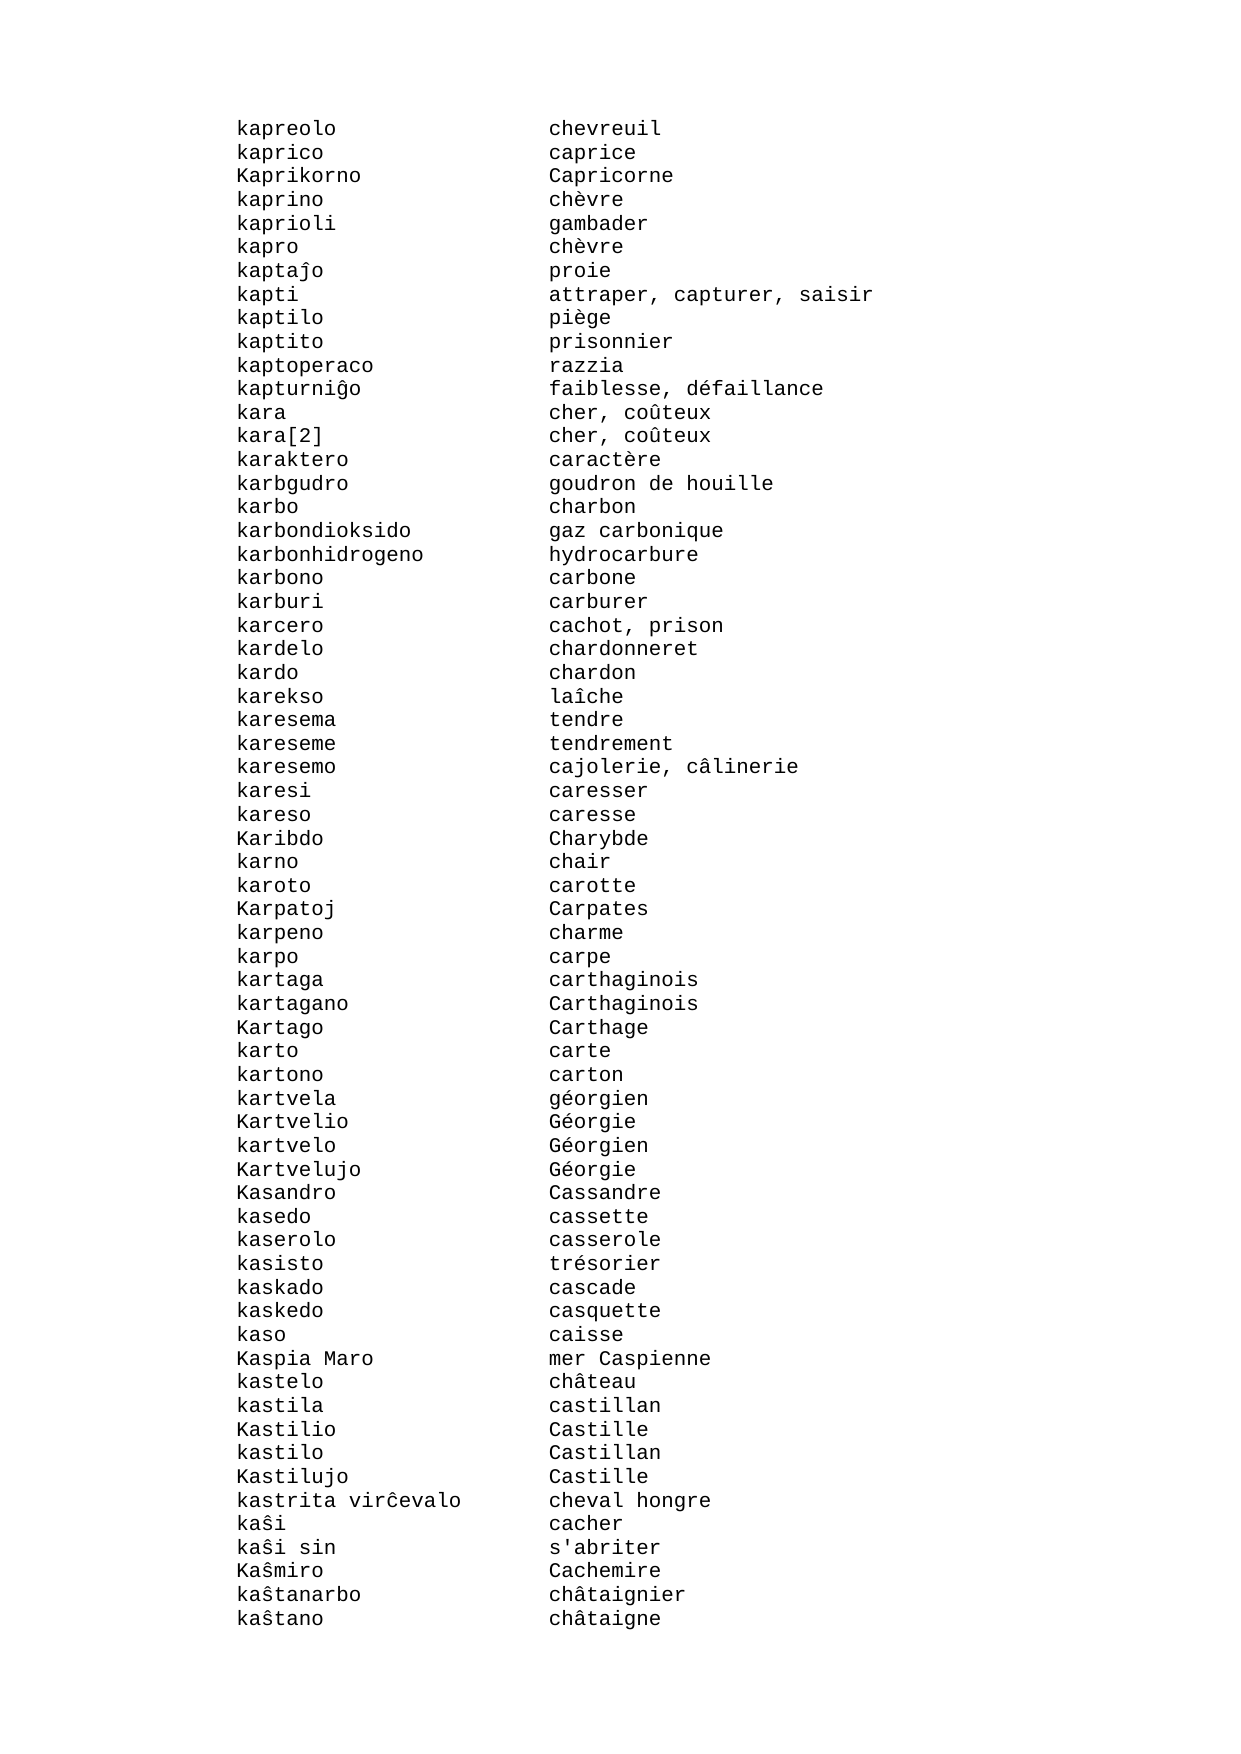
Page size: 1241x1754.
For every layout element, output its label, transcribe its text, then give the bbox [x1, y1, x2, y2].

text kartono carton [236, 1064, 1004, 1088]
text kasedo cassette [236, 1206, 1004, 1229]
text kartvela géorgien [236, 1088, 1004, 1111]
text karesema tendre [236, 709, 1004, 733]
text karesi caresser [236, 780, 1004, 804]
text kaserolo casserole [236, 1229, 1004, 1253]
text karbo charbon [236, 496, 1004, 520]
text kastilo Castillan [236, 1442, 1004, 1466]
text Kastilio Castille [236, 1419, 1004, 1442]
text kaskedo casquette [236, 1300, 1004, 1324]
text karbondioksido gaz carbonique [236, 520, 1004, 544]
text kardo chardon [236, 662, 1004, 686]
text kaŝtano châtaigne [236, 1608, 1004, 1631]
text kastelo château [236, 1371, 1004, 1395]
text kapro chèvre [236, 236, 1004, 260]
text karburi carburer [236, 591, 1004, 615]
text kaŝi cacher [236, 1513, 1004, 1537]
text kareso caresse [236, 804, 1004, 827]
text karpo carpe [236, 946, 1004, 969]
text kaprico caprice [236, 142, 1004, 165]
text kastrita virĉevalo cheval hongre [236, 1489, 1004, 1513]
text kapti attraper, capturer, saisir [236, 284, 1004, 307]
text kara cher, coûteux [236, 402, 1004, 426]
text Kastilujo Castille [236, 1466, 1004, 1489]
text kapreolo chevreuil [236, 118, 1004, 142]
text karbgudro goudron de houille [236, 473, 1004, 496]
text Kartvelujo Géorgie [236, 1158, 1004, 1182]
text kardelo chardonneret [236, 638, 1004, 662]
text kartvelo Géorgien [236, 1135, 1004, 1158]
text Karibdo Charybde [236, 827, 1004, 851]
text karbono carbone [236, 567, 1004, 591]
text karesemo cajolerie, câlinerie [236, 757, 1004, 780]
text Kartago Carthage [236, 1017, 1004, 1040]
text kaprino chèvre [236, 189, 1004, 213]
text kaŝtanarbo châtaignier [236, 1584, 1004, 1608]
text kaso caisse [236, 1324, 1004, 1348]
text kaprioli gambader [236, 213, 1004, 236]
text karto carte [236, 1040, 1004, 1064]
text kaskado cascade [236, 1277, 1004, 1300]
text kaptilo piège [236, 307, 1004, 331]
text kapturniĝo faiblesse, défaillance [236, 378, 1004, 402]
text kaptaĵo proie [236, 260, 1004, 284]
text Karpatoj Carpates [236, 898, 1004, 922]
text kareseme tendrement [236, 733, 1004, 757]
text kartagano Carthaginois [236, 993, 1004, 1017]
text Kasandro Cassandre [236, 1182, 1004, 1206]
text kara[2] cher, coûteux [236, 426, 1004, 449]
text kaptoperaco razzia [236, 354, 1004, 378]
text Kaprikorno Capricorne [236, 165, 1004, 189]
text kastila castillan [236, 1395, 1004, 1419]
text karbonhidrogeno hydrocarbure [236, 544, 1004, 567]
text karaktero caractère [236, 449, 1004, 473]
text karoto carotte [236, 875, 1004, 898]
text Kaspia Maro mer Caspienne [236, 1348, 1004, 1371]
text karno chair [236, 851, 1004, 875]
text kaptito prisonnier [236, 331, 1004, 354]
text kaŝi sin s'abriter [236, 1537, 1004, 1561]
text Kaŝmiro Cachemire [236, 1561, 1004, 1584]
text Kartvelio Géorgie [236, 1111, 1004, 1135]
text karpeno charme [236, 922, 1004, 946]
text karcero cachot, prison [236, 615, 1004, 638]
text kasisto trésorier [236, 1253, 1004, 1277]
text karekso laîche [236, 686, 1004, 709]
text kartaga carthaginois [236, 969, 1004, 993]
